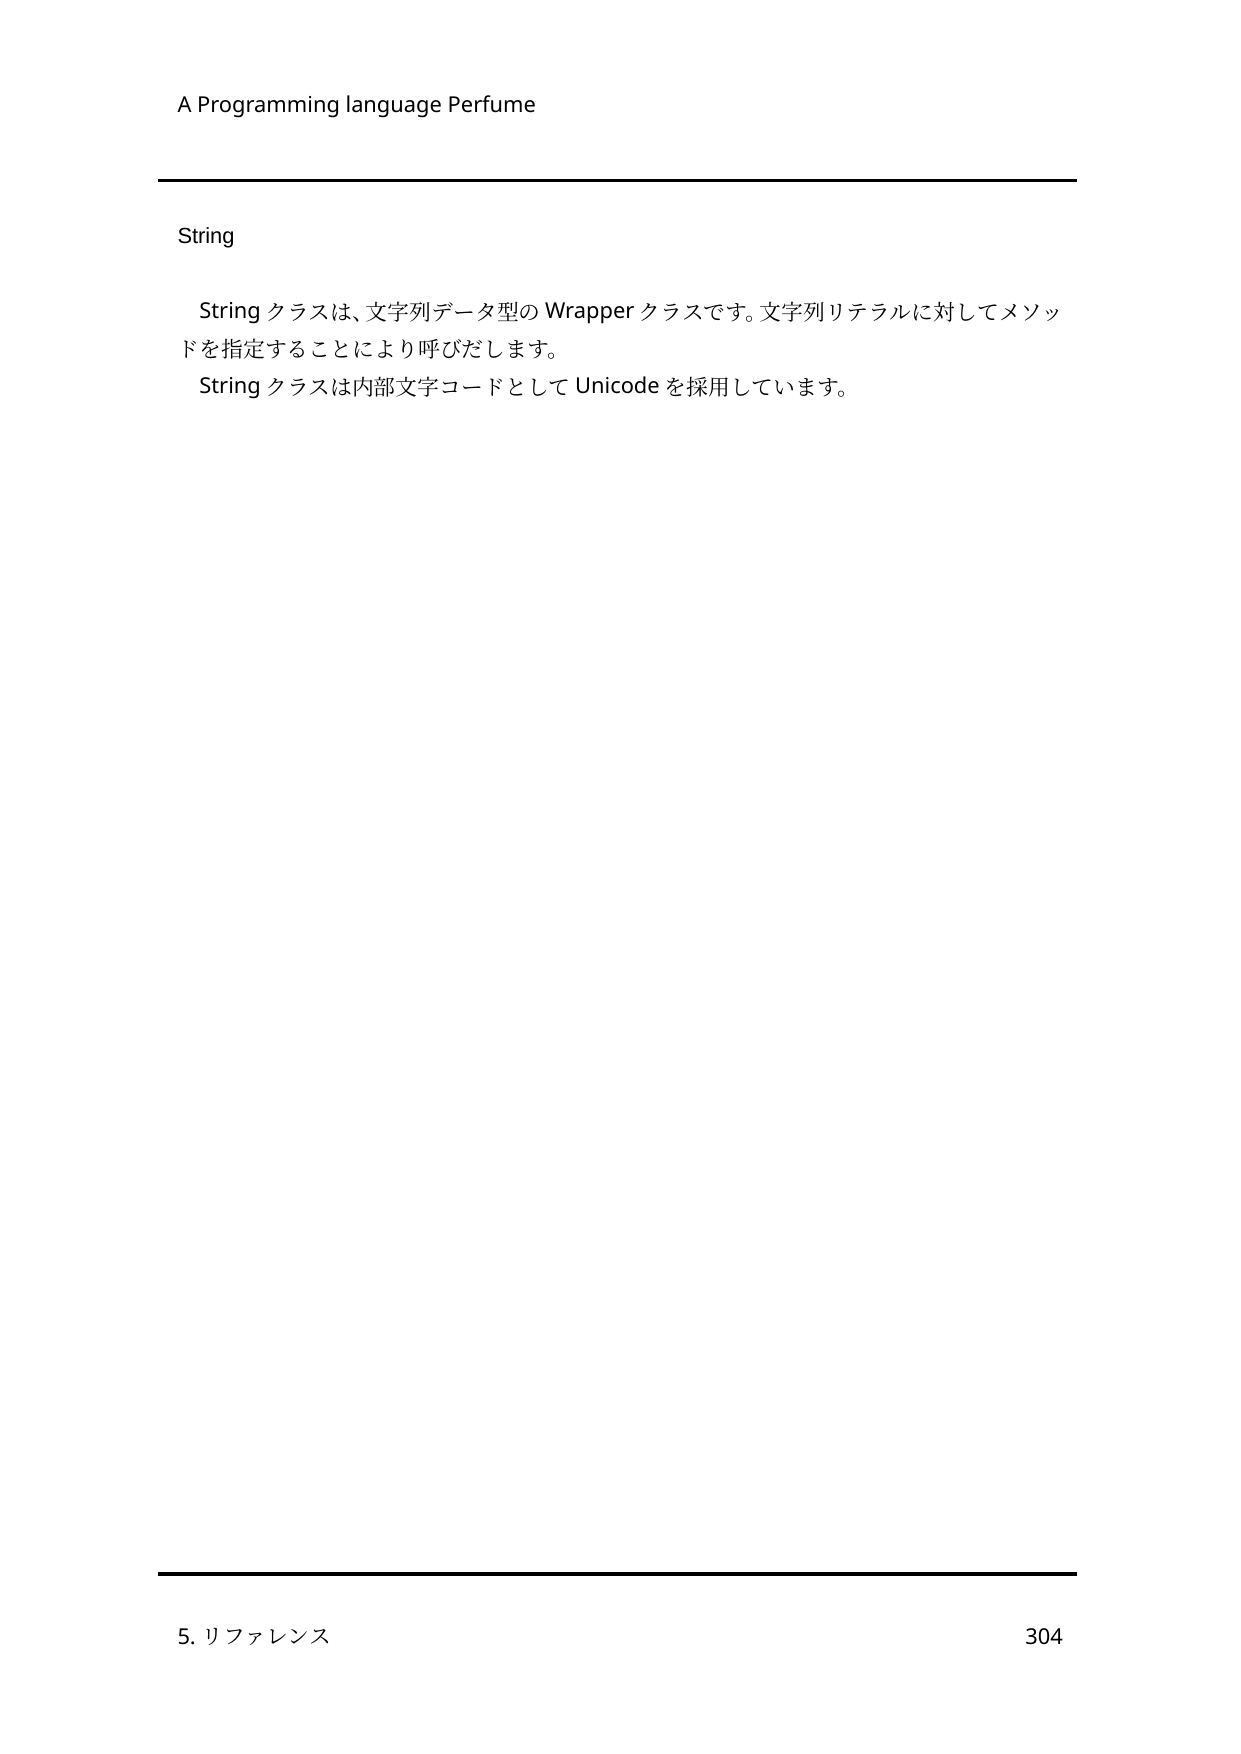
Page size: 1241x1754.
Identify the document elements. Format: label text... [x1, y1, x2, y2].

subtitle String [177, 217, 1063, 254]
text Stringクラスは、文字列データ型のWrapperクラスです。文字列リテラルに対してメソッドを指定することにより呼びだします。 [177, 292, 1063, 367]
text Stringクラスは内部文字コードとしてUnicodeを採用しています。 [177, 367, 1063, 404]
